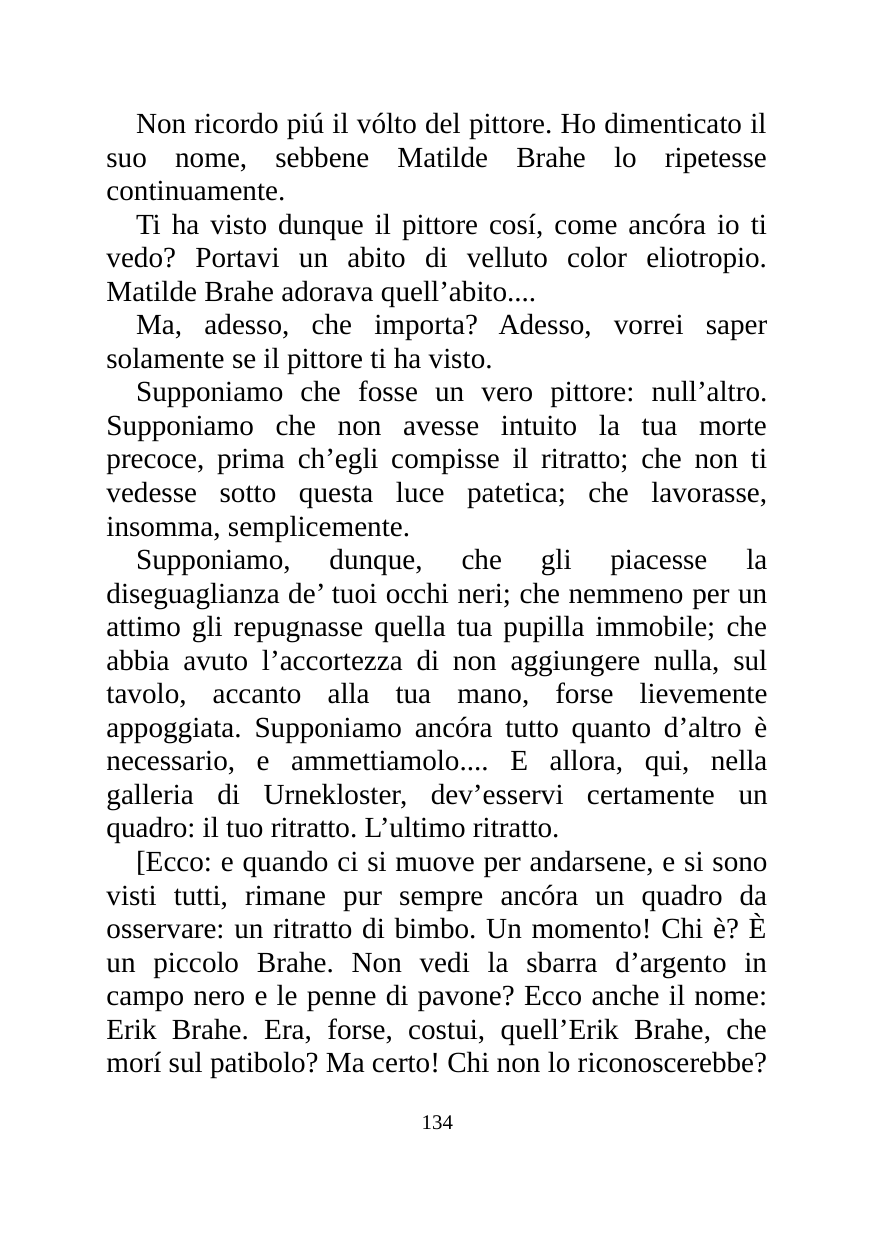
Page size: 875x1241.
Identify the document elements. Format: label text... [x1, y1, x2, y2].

text Ti ha visto dunque il pittore cosí, come ancóra io ti vedo? Portavi un abito di velluto color eliotropio. Matilde Brahe adorava quell’abito.... [106, 207, 768, 307]
text Ma, adesso, che importa? Adesso, vorrei saper solamente se il pittore ti ha visto. [106, 307, 768, 374]
text Supponiamo che fosse un vero pittore: null’altro. Supponiamo che non avesse intuito la tua morte precoce, prima ch’egli compisse il ritratto; che non ti vedesse sotto questa luce patetica; che lavorasse, insomma, semplicemente. [106, 374, 768, 542]
text [Ecco: e quando ci si muove per andarsene, e si sono visti tutti, rimane pur sempre ancóra un quadro da osservare: un ritratto di bimbo. Un momento! Chi è? È un piccolo Brahe. Non vedi la sbarra d’argento in campo nero e le penne di pavone? Ecco anche il nome: Erik Brahe. Era, forse, costui, quell’Erik Brahe, che morí sul patibolo? Ma certo! Chi non lo riconoscerebbe? [106, 844, 768, 1079]
text Non ricordo piú il vólto del pittore. Ho dimenticato il suo nome, sebbene Matilde Brahe lo ripetesse continuamente. [106, 106, 768, 207]
text Supponiamo, dunque, che gli piacesse la diseguaglianza de’ tuoi occhi neri; che nemmeno per un attimo gli repugnasse quella tua pupilla immobile; che abbia avuto l’accortezza di non aggiungere nulla, sul tavolo, accanto alla tua mano, forse lievemente appoggiata. Supponiamo ancóra tutto quanto d’altro è necessario, e ammettiamolo.... E allora, qui, nella galleria di Urnekloster, dev’esservi certamente un quadro: il tuo ritratto. L’ultimo ritratto. [106, 542, 768, 844]
